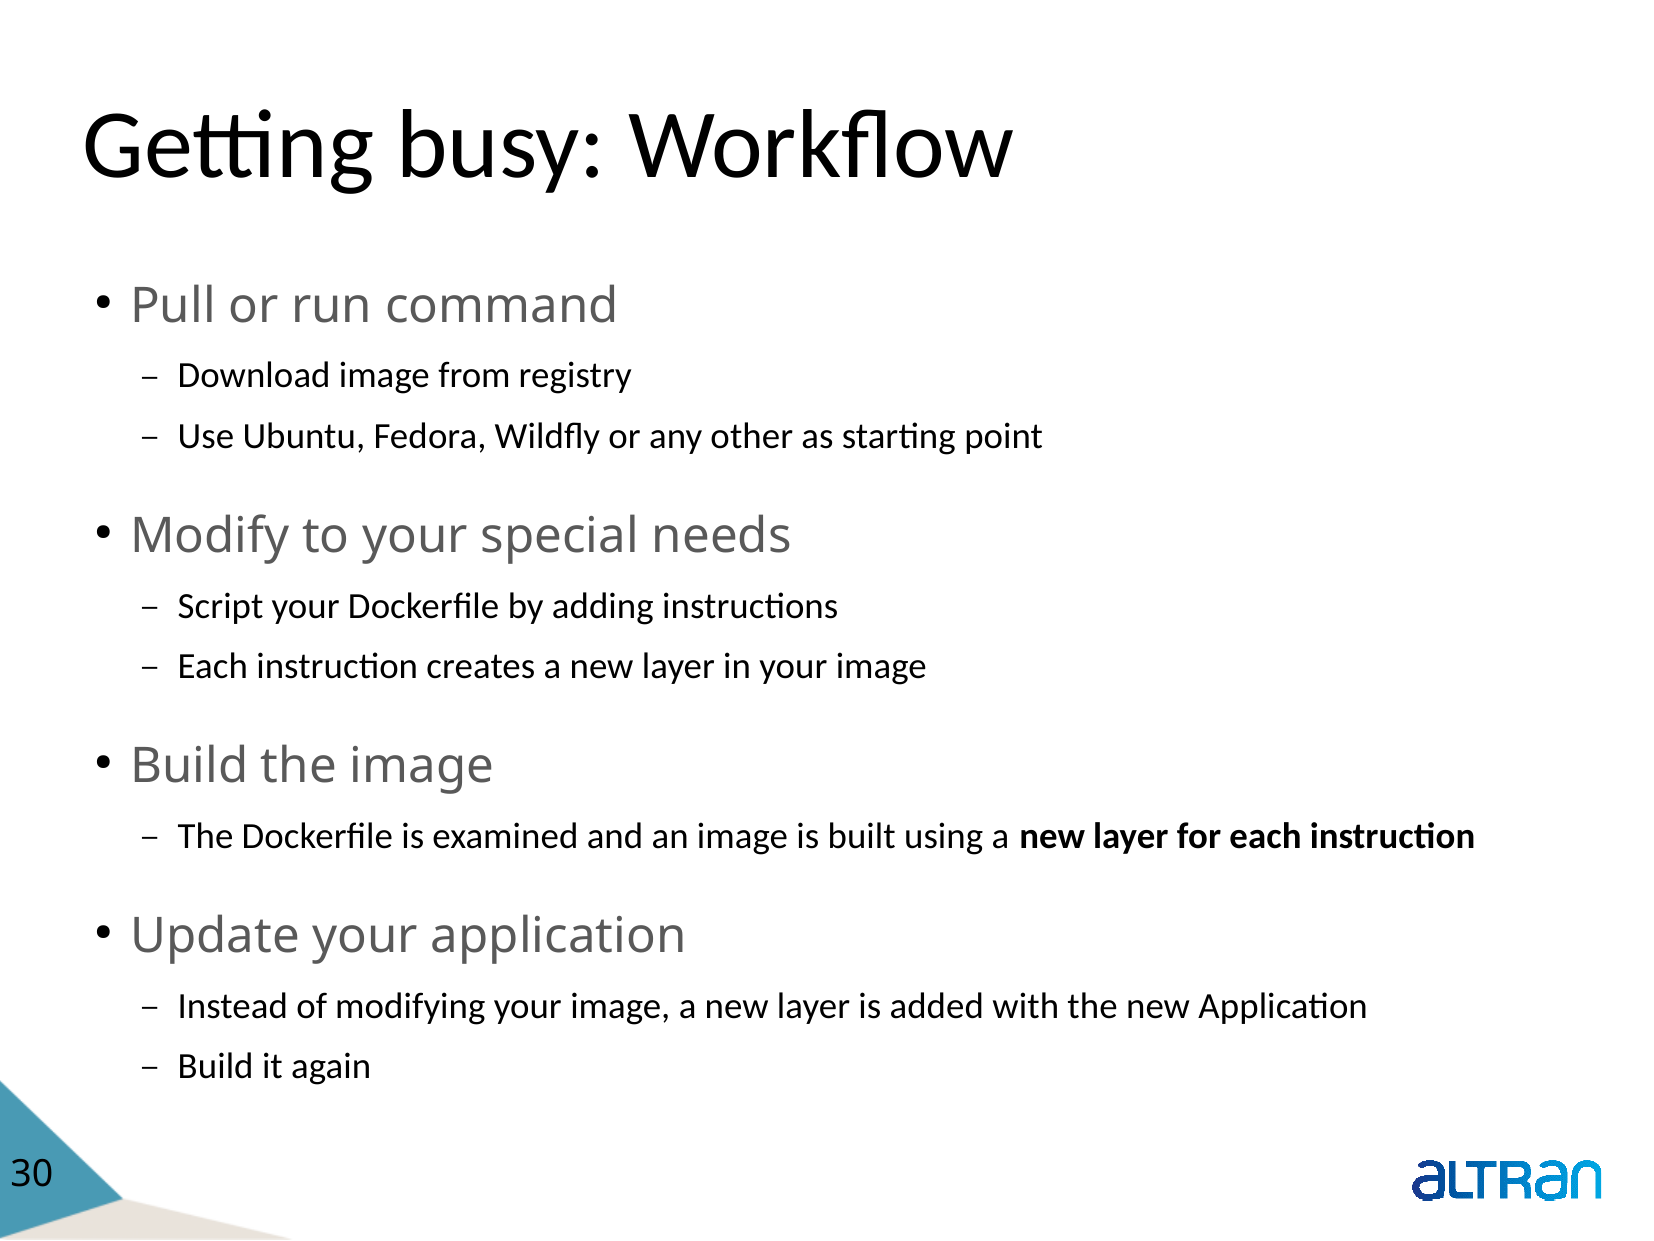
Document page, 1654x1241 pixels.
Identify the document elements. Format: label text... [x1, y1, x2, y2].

picture [1412, 1160, 1559, 1201]
picture [0, 1072, 316, 1240]
title Getting busy: Workflow [82, 49, 1571, 256]
picture [1543, 1182, 1560, 1193]
picture [1595, 1160, 1602, 1167]
picture [1555, 1160, 1602, 1201]
list Pull or run command Download image from registry Use Ubuntu, Fedora, Wildfly or any other as starting point Modify to your special needs Script your Dockerfile by adding instructions Each instruction creates a new layer in your image Build the image The Dockerfile is examined and an image is built using a new layer for each instruction Update your application Instead of modifying your image, a new layer is added with the new Application Build it again [82, 256, 1571, 1096]
